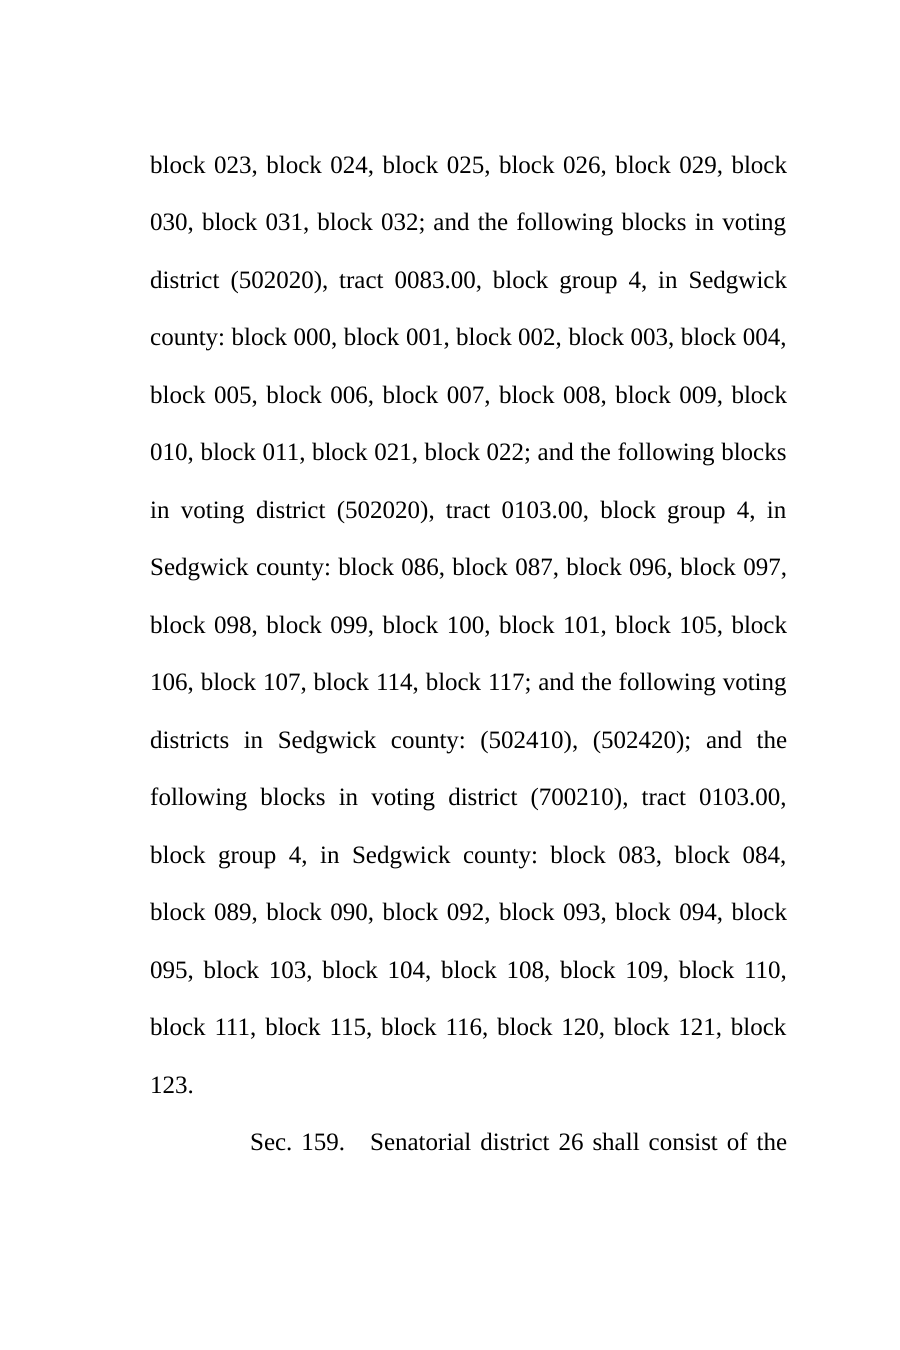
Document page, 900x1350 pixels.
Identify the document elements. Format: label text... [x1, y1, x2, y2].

text Sec. 159. Senatorial district 26 shall consist of the [150, 1127, 787, 1156]
text block 023, block 024, block 025, block 026, block 029, block 030, block 031, block 032; and the following blocks in voting district (502020), tract 0083.00, block group 4, in Sedgwick county: block 000, block 001, block 002, block 003, block 004, block 005, block 006, block 007, block 008, block 009, block 010, block 011, block 021, block 022; and the following blocks in voting district (502020), tract 0103.00, block group 4, in Sedgwick county: block 086, block 087, block 096, block 097, block 098, block 099, block 100, block 101, block 105, block 106, block 107, block 114, block 117; and the following voting districts in Sedgwick county: (502410), (502420); and the following blocks in voting district (700210), tract 0103.00, block group 4, in Sedgwick county: block 083, block 084, block 089, block 090, block 092, block 093, block 094, block 095, block 103, block 104, block 108, block 109, block 110, block 111, block 115, block 116, block 120, block 121, block 123. [150, 150, 787, 1099]
